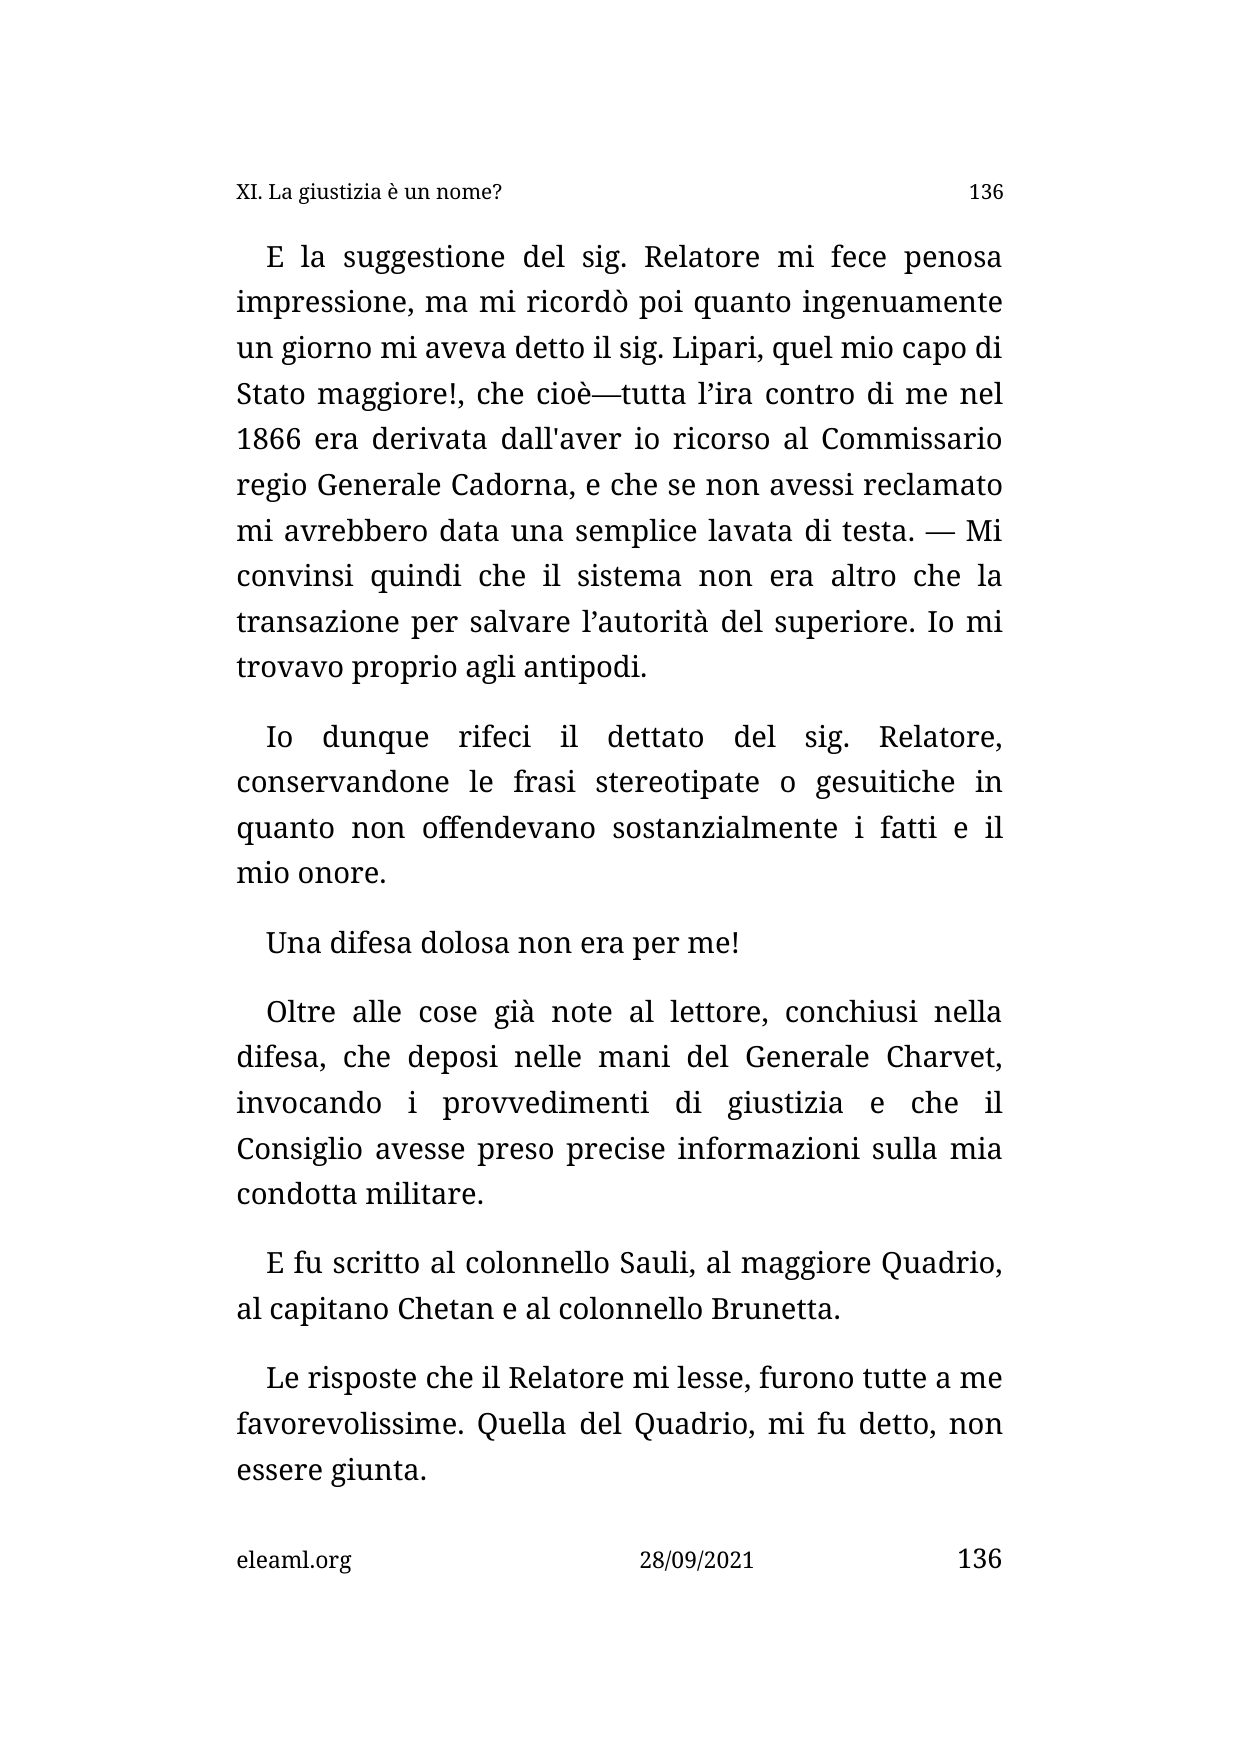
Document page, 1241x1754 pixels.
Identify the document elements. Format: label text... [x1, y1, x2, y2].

text Una difesa dolosa non era per me! [236, 922, 1004, 962]
text E fu scritto al colonnello Sauli, al maggiore Quadrio, al capitano Chetan e al colonnello Brunetta. [236, 1243, 1004, 1328]
text E la suggestione del sig. Relatore mi fece penosa impressione, ma mi ricordò poi quanto ingenuamente un giorno mi aveva detto il sig. Lipari, quel mio capo di Stato maggiore!, che cioè—tutta l’ira contro di me nel 1866 era derivata dall'aver io ricorso al Commissario regio Generale Cadorna, e che se non avessi reclamato mi avrebbero data una semplice lavata di testa. — Mi convinsi quindi che il sistema non era altro che la transazione per salvare l’autorità del superiore. Io mi trovavo proprio agli antipodi. [236, 236, 1004, 686]
text Le risposte che il Relatore mi lesse, furono tutte a me favorevolissime. Quella del Quadrio, mi fu detto, non essere giunta. [236, 1358, 1004, 1488]
text Io dunque rifeci il dettato del sig. Relatore, conservandone le frasi stereotipate o gesuitiche in quanto non offendevano sostanzialmente i fatti e il mio onore. [236, 716, 1004, 892]
text Oltre alle cose già note al lettore, conchiusi nella difesa, che deposi nelle mani del Generale Charvet, invocando i provvedimenti di giustizia e che il Consiglio avesse preso precise informazioni sulla mia condotta militare. [236, 991, 1004, 1213]
